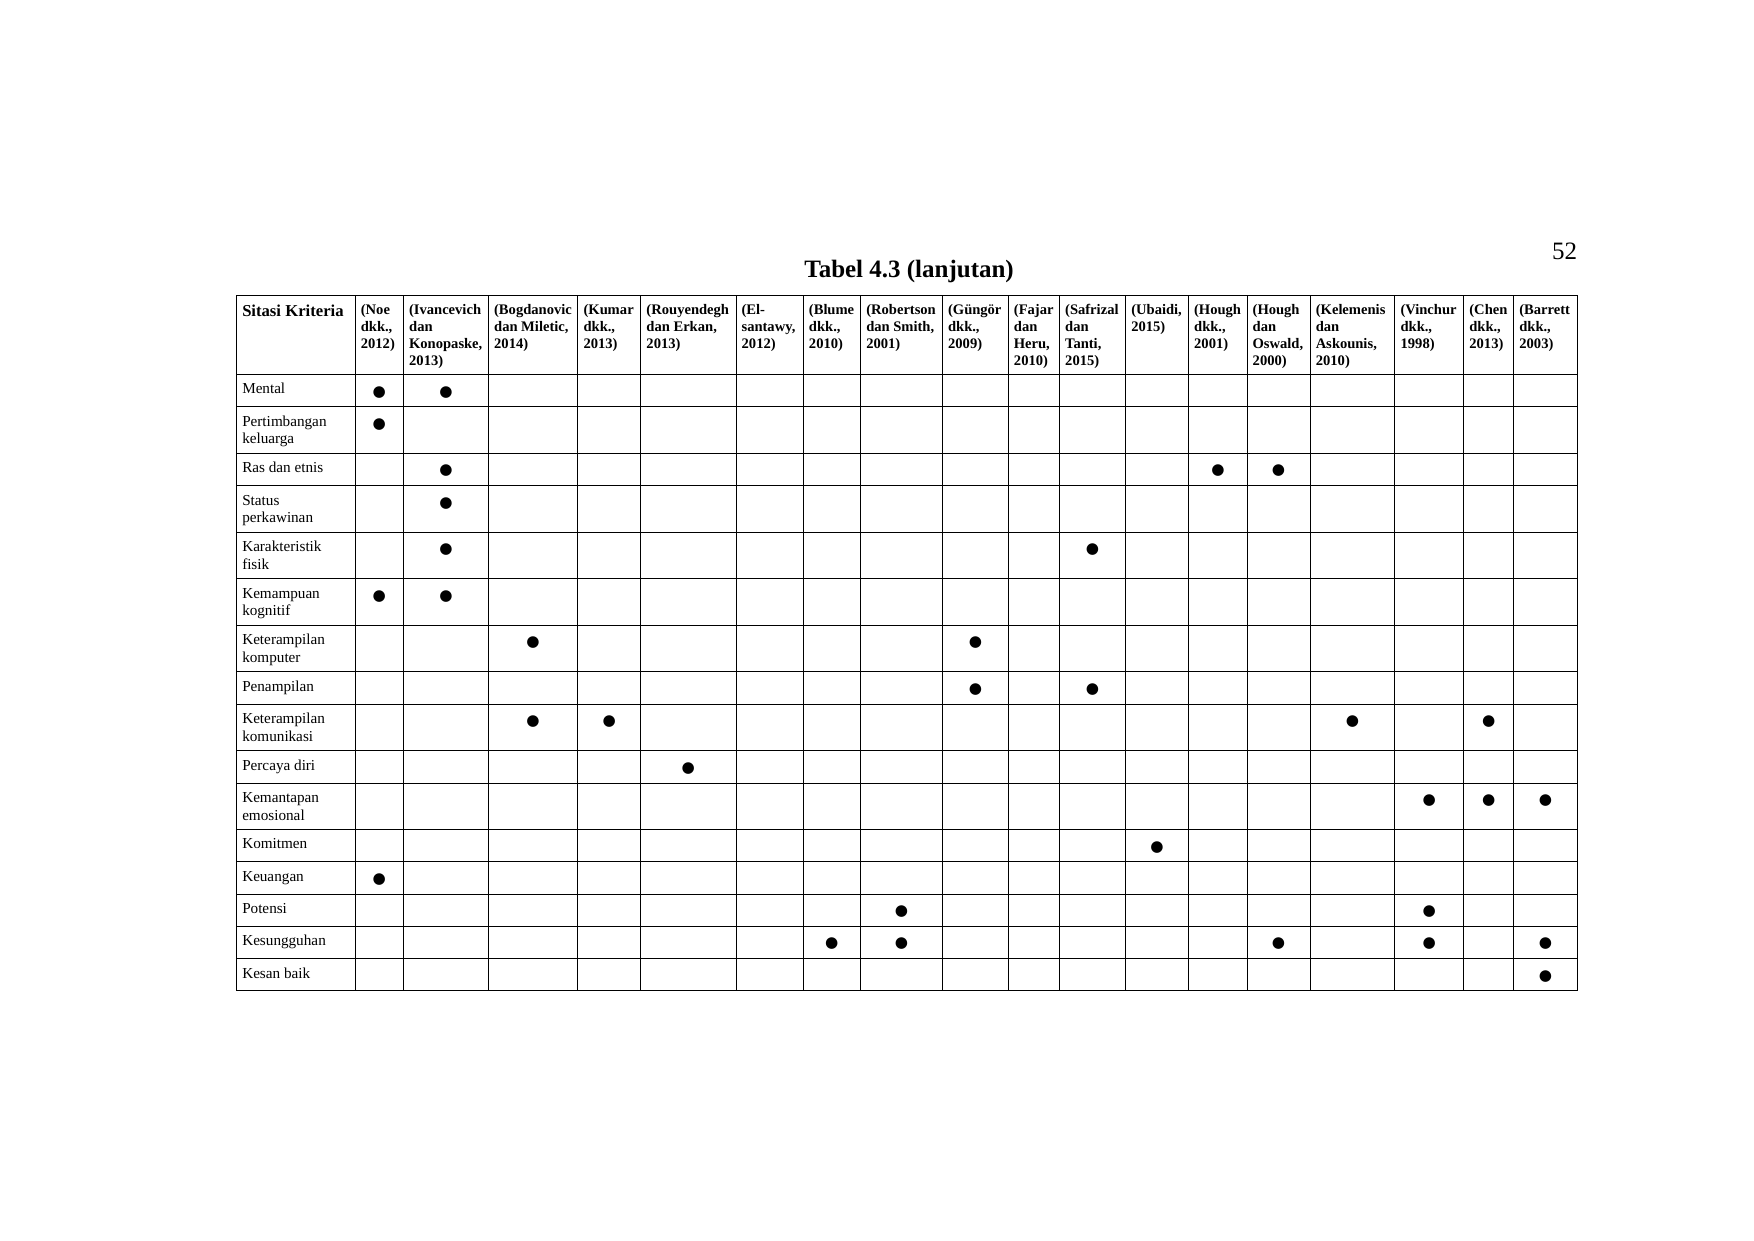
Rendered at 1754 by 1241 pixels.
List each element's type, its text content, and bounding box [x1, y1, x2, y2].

table_cell [641, 830, 736, 861]
table_cell ● [1395, 895, 1463, 926]
table_cell [578, 959, 640, 990]
table_cell [578, 579, 640, 625]
table_cell [1514, 672, 1577, 703]
table_cell [1464, 533, 1513, 578]
table_cell [489, 375, 577, 406]
table_cell [804, 895, 860, 926]
table_cell [1009, 672, 1059, 703]
table_cell [404, 927, 488, 958]
table_cell [578, 407, 640, 453]
table_cell [1060, 830, 1125, 861]
table_cell [1311, 407, 1394, 453]
table_header (Hough dkk., 2001) [1189, 296, 1247, 374]
table_header (Hough dan Oswald, 2000) [1248, 296, 1310, 374]
table_cell [641, 895, 736, 926]
table_cell [1060, 862, 1125, 893]
table_cell [578, 830, 640, 861]
table_cell [1514, 895, 1577, 926]
table_cell [404, 751, 488, 782]
table_cell [943, 927, 1008, 958]
table_cell [861, 959, 942, 990]
table_cell [1189, 486, 1247, 532]
table_cell [1395, 862, 1463, 893]
table_cell [1248, 895, 1310, 926]
table_cell [356, 830, 403, 861]
table_cell [1126, 579, 1188, 625]
table_cell [1464, 579, 1513, 625]
table_header (Fajar dan Heru, 2010) [1009, 296, 1059, 374]
table_cell [861, 486, 942, 532]
table_cell [1248, 407, 1310, 453]
table_cell [804, 454, 860, 485]
table_cell [1060, 784, 1125, 829]
table_cell [356, 626, 403, 671]
table_cell [489, 784, 577, 829]
table_cell ● [1060, 533, 1125, 578]
table_cell [943, 454, 1008, 485]
table_cell ● [489, 626, 577, 671]
table_cell ● [404, 486, 488, 532]
table_cell [1311, 486, 1394, 532]
table_cell [943, 862, 1008, 893]
table_cell [1189, 533, 1247, 578]
table_cell [804, 672, 860, 703]
table_header (Safrizal dan Tanti, 2015) [1060, 296, 1125, 374]
table_cell [1060, 486, 1125, 532]
table_cell [943, 705, 1008, 750]
table_cell [804, 579, 860, 625]
table_cell [1126, 784, 1188, 829]
table_cell Kesungguhan [237, 927, 355, 958]
table_cell [1189, 626, 1247, 671]
table_cell [1311, 454, 1394, 485]
table_cell [489, 533, 577, 578]
table_cell [1514, 533, 1577, 578]
table_cell ● [1514, 927, 1577, 958]
table_cell [1464, 830, 1513, 861]
table_cell [1248, 375, 1310, 406]
table_cell ● [1248, 454, 1310, 485]
table_cell [1126, 705, 1188, 750]
table_cell [1126, 751, 1188, 782]
table_cell [1126, 959, 1188, 990]
table_cell ● [943, 672, 1008, 703]
table_cell [404, 672, 488, 703]
table_cell [641, 486, 736, 532]
table_cell [641, 454, 736, 485]
table_cell [737, 454, 803, 485]
table_cell [1189, 751, 1247, 782]
table_cell [356, 784, 403, 829]
table_cell [1395, 830, 1463, 861]
table_cell [1060, 454, 1125, 485]
table_cell [1464, 672, 1513, 703]
table_cell ● [804, 927, 860, 958]
table_cell [861, 672, 942, 703]
table_cell [943, 959, 1008, 990]
table_cell [1311, 927, 1394, 958]
table_cell Pertimbangan keluarga [237, 407, 355, 453]
table_cell [804, 626, 860, 671]
table_cell [1514, 407, 1577, 453]
table_cell [578, 626, 640, 671]
table_cell ● [1514, 959, 1577, 990]
table_cell [356, 927, 403, 958]
table_cell ● [356, 579, 403, 625]
table_cell [1189, 927, 1247, 958]
table_cell [1009, 486, 1059, 532]
table_cell Keterampilan komputer [237, 626, 355, 671]
table_cell [641, 705, 736, 750]
table_cell [404, 407, 488, 453]
table_cell ● [1395, 927, 1463, 958]
table_cell [1126, 672, 1188, 703]
table_cell ● [578, 705, 640, 750]
table_cell [1126, 454, 1188, 485]
table_cell [1009, 454, 1059, 485]
table_cell [1009, 579, 1059, 625]
table_cell [943, 407, 1008, 453]
table_cell Kesan baik [237, 959, 355, 990]
table_cell [641, 784, 736, 829]
table_cell [1248, 626, 1310, 671]
table_cell ● [1395, 784, 1463, 829]
table_cell [1464, 751, 1513, 782]
table_cell ● [1464, 705, 1513, 750]
table_cell [1126, 407, 1188, 453]
table_cell [1464, 959, 1513, 990]
table_cell [804, 862, 860, 893]
table_cell [1395, 375, 1463, 406]
table_cell [1248, 672, 1310, 703]
table_cell [1126, 375, 1188, 406]
table_cell [1189, 407, 1247, 453]
table_cell ● [489, 705, 577, 750]
table_cell [1311, 626, 1394, 671]
table_header (Blume dkk., 2010) [804, 296, 860, 374]
table_cell [804, 375, 860, 406]
table_cell [804, 784, 860, 829]
table_cell [578, 927, 640, 958]
table_cell ● [1060, 672, 1125, 703]
table_cell [578, 375, 640, 406]
table_cell [641, 672, 736, 703]
table_cell [737, 672, 803, 703]
table_cell [1248, 705, 1310, 750]
table_cell [737, 784, 803, 829]
table_cell [1464, 927, 1513, 958]
table_cell [804, 533, 860, 578]
table_cell [943, 830, 1008, 861]
table_cell Status perkawinan [237, 486, 355, 532]
table_cell ● [1248, 927, 1310, 958]
text Tabel 4.3 (lanjutan) [277, 254, 1541, 283]
table_cell [1514, 375, 1577, 406]
table_cell [489, 927, 577, 958]
table_cell Ras dan etnis [237, 454, 355, 485]
table_cell ● [861, 927, 942, 958]
table_header (Ivancevich dan Konopaske, 2013) [404, 296, 488, 374]
table_header (Kelemenis dan Askounis, 2010) [1311, 296, 1394, 374]
table_cell [943, 579, 1008, 625]
table_cell [1009, 830, 1059, 861]
table_header (Rouyendegh dan Erkan, 2013) [641, 296, 736, 374]
table_cell [1248, 784, 1310, 829]
table_cell [356, 705, 403, 750]
table_cell [1060, 927, 1125, 958]
table_cell [404, 895, 488, 926]
table_cell [489, 959, 577, 990]
table_cell [356, 895, 403, 926]
table_cell [1464, 375, 1513, 406]
table_cell [641, 375, 736, 406]
table_cell [737, 626, 803, 671]
table_cell [1060, 579, 1125, 625]
table_cell [1189, 375, 1247, 406]
table_cell ● [1514, 784, 1577, 829]
table_cell [1514, 579, 1577, 625]
table_cell ● [1464, 784, 1513, 829]
table_cell [1126, 927, 1188, 958]
table_cell [1009, 705, 1059, 750]
table_cell [1514, 862, 1577, 893]
table_cell [1395, 579, 1463, 625]
table_cell [1395, 533, 1463, 578]
table_cell [641, 626, 736, 671]
table_cell [1189, 705, 1247, 750]
table_cell [1060, 751, 1125, 782]
table_cell [1248, 959, 1310, 990]
table_cell ● [404, 579, 488, 625]
table_cell [1060, 626, 1125, 671]
table_cell [737, 579, 803, 625]
table_header (Ubaidi, 2015) [1126, 296, 1188, 374]
table_cell [404, 784, 488, 829]
table_cell ● [356, 862, 403, 893]
table_cell [489, 895, 577, 926]
table_cell [737, 533, 803, 578]
table_cell ● [1311, 705, 1394, 750]
table_cell [1395, 705, 1463, 750]
table_cell [578, 751, 640, 782]
table_cell [861, 705, 942, 750]
table_cell [1311, 784, 1394, 829]
table_cell ● [1126, 830, 1188, 861]
table_cell [861, 784, 942, 829]
table_cell [1395, 672, 1463, 703]
table_cell [737, 830, 803, 861]
table_cell [404, 830, 488, 861]
table_cell [356, 533, 403, 578]
table_cell Komitmen [237, 830, 355, 861]
table_cell [1311, 672, 1394, 703]
table_cell [1248, 751, 1310, 782]
table_cell [578, 784, 640, 829]
table_cell [489, 862, 577, 893]
table_cell [943, 895, 1008, 926]
table_cell [804, 486, 860, 532]
table_cell [1126, 486, 1188, 532]
table_cell [1126, 533, 1188, 578]
table_cell ● [861, 895, 942, 926]
table_cell [1060, 375, 1125, 406]
table_cell [861, 626, 942, 671]
table_cell [404, 626, 488, 671]
table_cell [804, 751, 860, 782]
table_cell [1126, 862, 1188, 893]
table_cell ● [641, 751, 736, 782]
table_cell [489, 579, 577, 625]
table_cell [578, 672, 640, 703]
table_cell [1395, 626, 1463, 671]
table_cell [804, 959, 860, 990]
table_cell ● [356, 407, 403, 453]
table_cell [578, 895, 640, 926]
table_cell [1009, 862, 1059, 893]
table_cell [1464, 407, 1513, 453]
table_cell Percaya diri [237, 751, 355, 782]
table_cell [861, 454, 942, 485]
table_header (Chen dkk., 2013) [1464, 296, 1513, 374]
table_cell [489, 751, 577, 782]
table_cell [1248, 830, 1310, 861]
table_header (Robertson dan Smith, 2001) [861, 296, 942, 374]
table_cell Keuangan [237, 862, 355, 893]
table_cell [861, 830, 942, 861]
table_cell [641, 579, 736, 625]
table_cell Mental [237, 375, 355, 406]
table_cell [1248, 486, 1310, 532]
table_cell [943, 533, 1008, 578]
table_cell [1311, 895, 1394, 926]
table_cell [1126, 895, 1188, 926]
table_cell [1514, 626, 1577, 671]
table_cell [1514, 751, 1577, 782]
table_cell [861, 862, 942, 893]
table_cell [489, 486, 577, 532]
table_cell [1009, 927, 1059, 958]
table_cell [1009, 626, 1059, 671]
table_cell [1009, 784, 1059, 829]
table_header (El-santawy, 2012) [737, 296, 803, 374]
table_cell ● [943, 626, 1008, 671]
table_cell [1464, 895, 1513, 926]
table_cell [1189, 672, 1247, 703]
table_cell [737, 862, 803, 893]
table_cell [1060, 895, 1125, 926]
table_cell [641, 959, 736, 990]
table_cell [804, 407, 860, 453]
table_cell [1514, 486, 1577, 532]
table_header (Barrett dkk., 2003) [1514, 296, 1577, 374]
table_cell [404, 862, 488, 893]
table_cell [356, 454, 403, 485]
table_cell [737, 751, 803, 782]
table_cell [641, 533, 736, 578]
table_cell [1248, 862, 1310, 893]
table_cell [578, 454, 640, 485]
table_cell [1189, 784, 1247, 829]
table_cell [1514, 705, 1577, 750]
table_cell [737, 705, 803, 750]
table_cell [1395, 454, 1463, 485]
table_cell [861, 579, 942, 625]
table_cell [489, 454, 577, 485]
table_cell ● [404, 533, 488, 578]
table_cell [1464, 454, 1513, 485]
table_cell [1060, 959, 1125, 990]
table_cell [1060, 407, 1125, 453]
table_cell [861, 533, 942, 578]
table_cell [1189, 579, 1247, 625]
table_cell [861, 375, 942, 406]
table_cell [1464, 626, 1513, 671]
table_cell [641, 862, 736, 893]
table_cell [737, 959, 803, 990]
table_cell [861, 751, 942, 782]
table_cell [1009, 375, 1059, 406]
table_header Sitasi Kriteria [237, 296, 355, 374]
table_cell [1189, 862, 1247, 893]
table_header (Kumar dkk., 2013) [578, 296, 640, 374]
table_cell [1189, 895, 1247, 926]
table_cell [1395, 751, 1463, 782]
table_cell Kemantapan emosional [237, 784, 355, 829]
table_cell [1311, 959, 1394, 990]
table_cell [578, 486, 640, 532]
table_cell Kemampuan kognitif [237, 579, 355, 625]
table_cell [1311, 751, 1394, 782]
table_cell [404, 959, 488, 990]
table_cell [861, 407, 942, 453]
table_cell [1311, 533, 1394, 578]
table_cell [737, 927, 803, 958]
table_cell Karakteristik fisik [237, 533, 355, 578]
table_cell [1395, 486, 1463, 532]
table_cell [1395, 407, 1463, 453]
table_cell [641, 927, 736, 958]
table_cell [943, 784, 1008, 829]
table_cell [804, 705, 860, 750]
table_cell [578, 862, 640, 893]
table_cell Potensi [237, 895, 355, 926]
table_cell [1189, 830, 1247, 861]
table_cell [404, 705, 488, 750]
table_cell [1395, 959, 1463, 990]
table_cell [489, 407, 577, 453]
table_cell [489, 830, 577, 861]
table_cell [1311, 375, 1394, 406]
table_cell [1126, 626, 1188, 671]
table_cell [1009, 407, 1059, 453]
table_cell [737, 407, 803, 453]
table_cell [943, 375, 1008, 406]
table_cell [1009, 533, 1059, 578]
table_cell [1009, 895, 1059, 926]
table_cell [1009, 751, 1059, 782]
table_cell ● [404, 375, 488, 406]
table_cell [943, 751, 1008, 782]
table_header (Güngör dkk., 2009) [943, 296, 1008, 374]
table_cell [1009, 959, 1059, 990]
table_cell [737, 375, 803, 406]
table_cell [1464, 486, 1513, 532]
table_header (Bogdanovic dan Miletic, 2014) [489, 296, 577, 374]
table_cell Keterampilan komunikasi [237, 705, 355, 750]
table_cell [737, 486, 803, 532]
table_cell [1189, 959, 1247, 990]
table_cell [1311, 579, 1394, 625]
table_header (Vinchur dkk., 1998) [1395, 296, 1463, 374]
table_cell [1311, 830, 1394, 861]
table_header (Noe dkk., 2012) [356, 296, 403, 374]
table_cell [1464, 862, 1513, 893]
table_cell [356, 751, 403, 782]
table_cell [356, 959, 403, 990]
table_cell [578, 533, 640, 578]
table_cell [737, 895, 803, 926]
table_cell ● [404, 454, 488, 485]
table_cell Penampilan [237, 672, 355, 703]
table_cell [356, 672, 403, 703]
table_cell [641, 407, 736, 453]
table_cell [489, 672, 577, 703]
table_cell [1248, 579, 1310, 625]
table_cell [943, 486, 1008, 532]
table_cell [1514, 830, 1577, 861]
table_cell [1248, 533, 1310, 578]
table_cell [804, 830, 860, 861]
table_cell [1311, 862, 1394, 893]
table_cell [1514, 454, 1577, 485]
table_cell [1060, 705, 1125, 750]
table_cell [356, 486, 403, 532]
table_cell ● [356, 375, 403, 406]
table_cell ● [1189, 454, 1247, 485]
